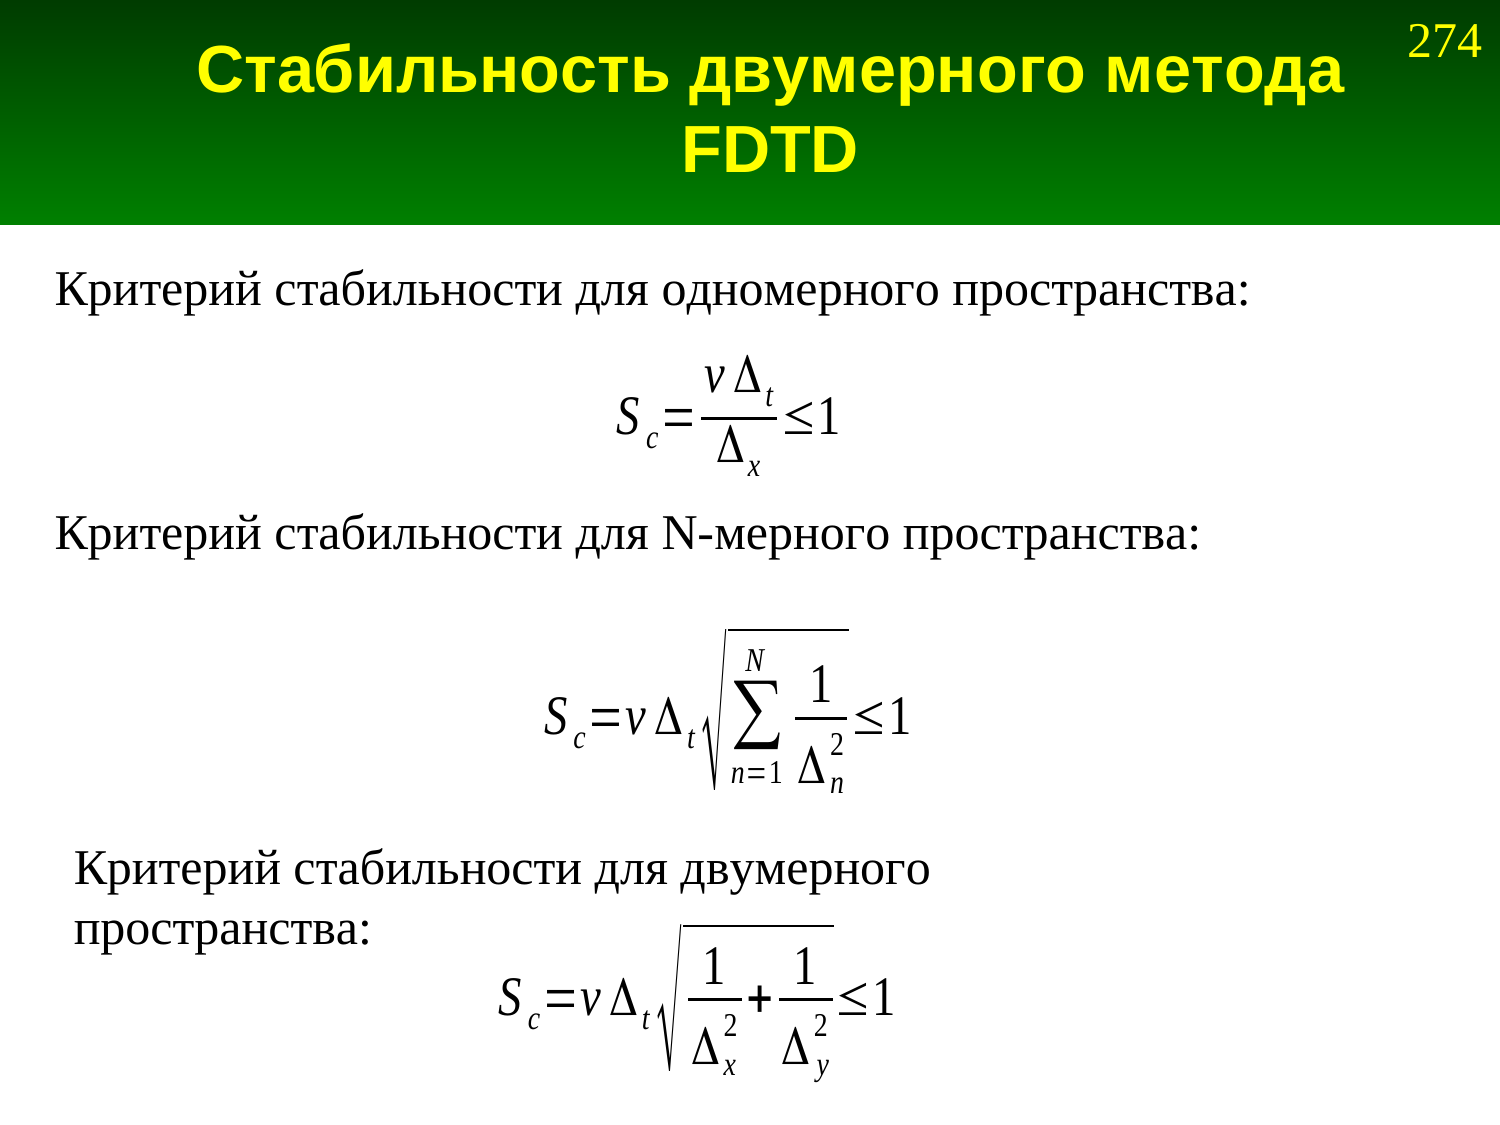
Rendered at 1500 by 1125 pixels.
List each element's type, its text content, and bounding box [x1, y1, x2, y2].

chart [602, 343, 853, 485]
chart [529, 625, 924, 803]
text_box Критерий стабильности для двумерного пространства: [59, 826, 1255, 962]
title Стабильность двумерного метода FDTD [100, 7, 1441, 204]
text_box Критерий стабильности для одномерного пространства: [39, 248, 1267, 323]
chart [484, 921, 908, 1085]
text_box Критерий стабильности для N-мерного пространства: [39, 492, 1218, 567]
